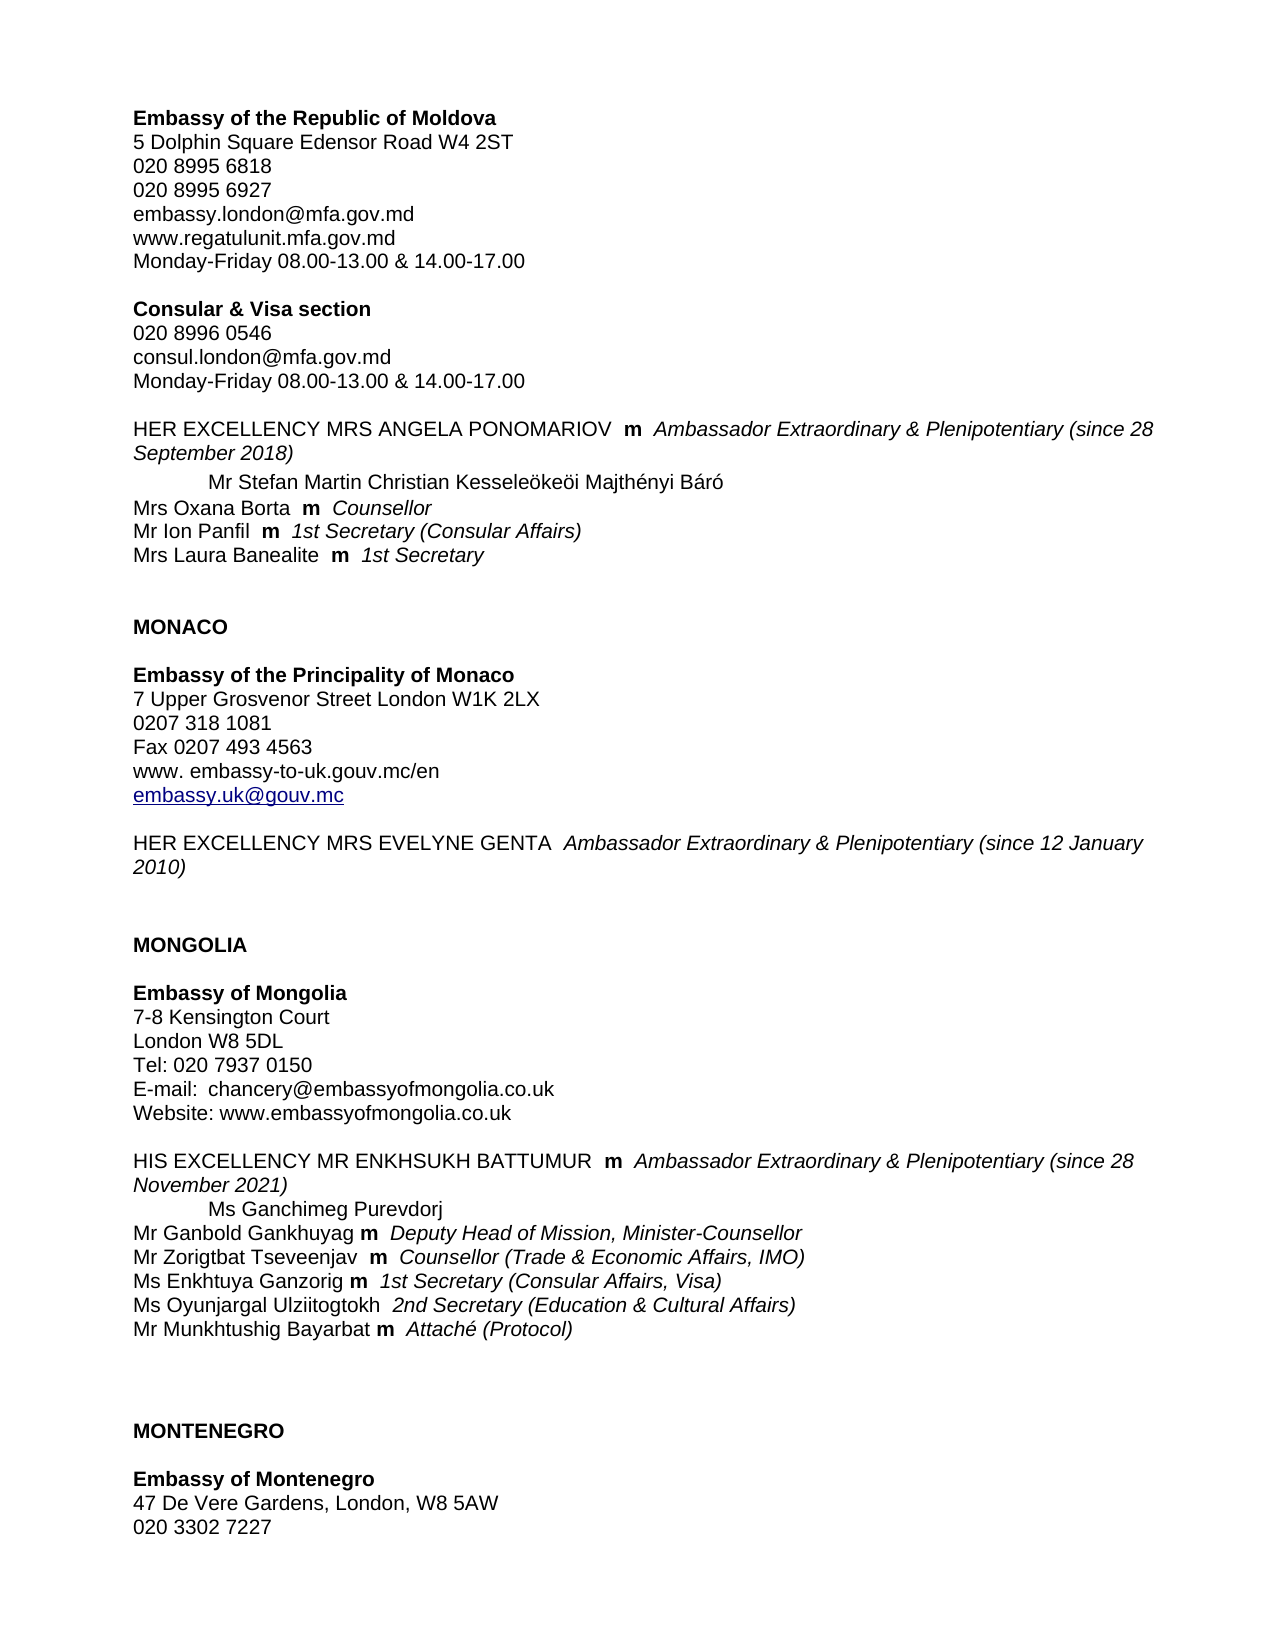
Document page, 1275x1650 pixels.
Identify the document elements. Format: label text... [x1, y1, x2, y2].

text HIS EXCELLENCY MR ENKHSUKH BATTUMUR m Ambassador Extraordinary & Plenipotentiary (since 28 November 2021) [133, 1149, 1181, 1197]
text 47 De Vere Gardens, London, W8 5AW [133, 1491, 1181, 1515]
text Monday-Friday 08.00-13.00 & 14.00-17.00 [133, 249, 1181, 273]
text 020 8995 6927 [133, 177, 1181, 201]
text MONGOLIA [133, 933, 1181, 957]
text Mr Ganbold Gankhuyag m Deputy Head of Mission, Minister-Counsellor [133, 1221, 1181, 1244]
text 5 Dolphin Square Edensor Road W4 2ST [133, 129, 1181, 153]
text Website: www.embassyofmongolia.co.uk [133, 1101, 1181, 1125]
text Ms Enkhtuya Ganzorig m 1st Secretary (Consular Affairs, Visa) [133, 1268, 1181, 1292]
text Embassy of Mongolia [133, 981, 1181, 1005]
text 0207 318 1081 [133, 711, 1181, 735]
text Mr Zorigtbat Tseveenjav m Counsellor (Trade & Economic Affairs, IMO) [133, 1244, 1181, 1268]
text Ms Ganchimeg Purevdorj [133, 1197, 1181, 1221]
text 020 8995 6818 [133, 153, 1181, 177]
text HER EXCELLENCY MRS ANGELA PONOMARIOV m Ambassador Extraordinary & Plenipotentiary (since 28 September 2018) [133, 417, 1181, 465]
text embassy.london@mfa.gov.md [133, 201, 1181, 225]
text www. embassy-to-uk.gouv.mc/en [133, 759, 1181, 783]
text www.regatulunit.mfa.gov.md [133, 225, 1181, 249]
text Monday-Friday 08.00-13.00 & 14.00-17.00 [133, 369, 1181, 393]
text Mrs Oxana Borta m Counsellor Mr Ion Panfil m 1st Secretary (Consular Affairs) [133, 495, 1181, 543]
text 020 3302 7227 [133, 1515, 1181, 1539]
text Tel: 020 7937 0150 [133, 1053, 1181, 1077]
text Embassy of Montenegro [133, 1467, 1181, 1491]
text Fax 0207 493 4563 [133, 735, 1181, 759]
text London W8 5DL [133, 1029, 1181, 1053]
text embassy.uk@gouv.mc [133, 783, 1181, 807]
text 7-8 Kensington Court [133, 1005, 1181, 1029]
text Mrs Laura Banealite m 1st Secretary [133, 543, 1181, 567]
text Mr Munkhtushig Bayarbat m Attaché (Protocol) [133, 1316, 1181, 1340]
subtitle Embassy of the Republic of Moldova [133, 106, 1181, 129]
text Embassy of the Principality of Monaco [133, 663, 1181, 687]
text 020 8996 0546 [133, 321, 1181, 345]
text MONTENEGRO [133, 1419, 1181, 1443]
text E-mail: chancery@embassyofmongolia.co.uk [133, 1077, 1181, 1101]
text 7 Upper Grosvenor Street London W1K 2LX [133, 687, 1181, 711]
text Mr Stefan Martin Christian Kesseleökeöi Majthényi Báró [133, 465, 1181, 495]
text HER EXCELLENCY MRS EVELYNE GENTA Ambassador Extraordinary & Plenipotentiary (since 12 January 2010) [133, 831, 1181, 879]
text Consular & Visa section [133, 297, 1181, 321]
text MONACO [133, 615, 1181, 639]
text consul.london@mfa.gov.md [133, 345, 1181, 369]
text Ms Oyunjargal Ulziitogtokh 2nd Secretary (Education & Cultural Affairs) [133, 1292, 1181, 1316]
